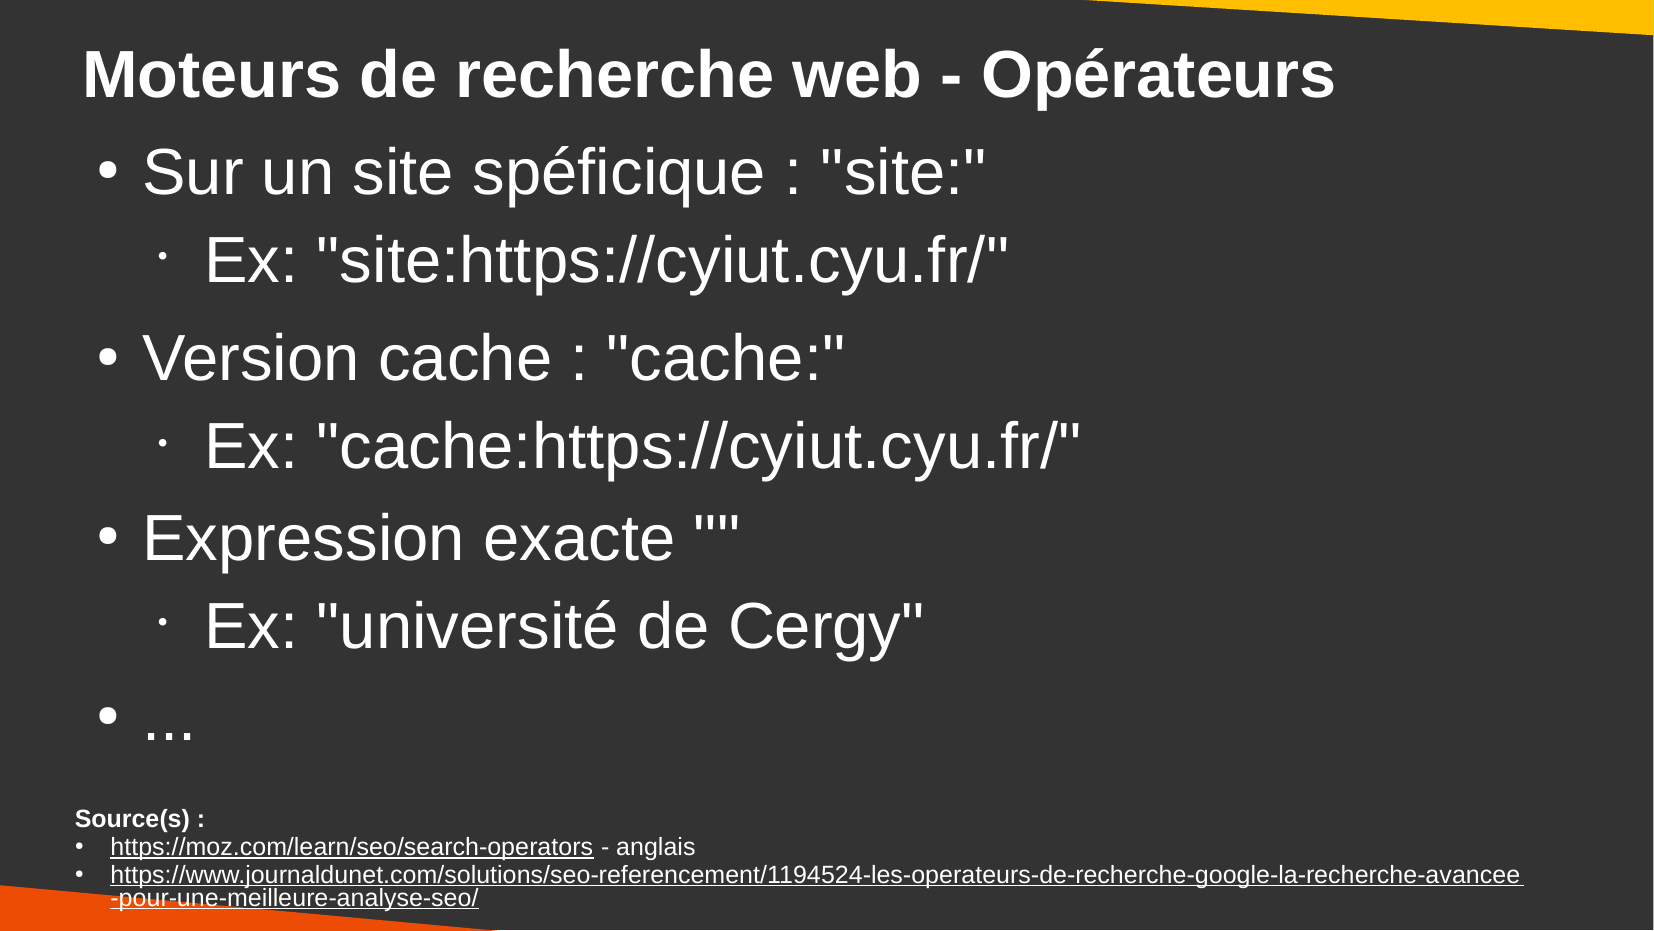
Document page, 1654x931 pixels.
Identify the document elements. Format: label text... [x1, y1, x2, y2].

title Moteurs de recherche web - Opérateurs [82, 37, 1571, 122]
text_box [1085, 0, 1654, 36]
text_box Source(s) : https://moz.com/learn/seo/search-operators - anglais https://www.journaldunet.com/solutions/seo-referencement/1194524-les-operateurs-de-recherche-google-la-recherche-avancee-pour-une-meilleure-analyse-seo/ [60, 797, 1546, 925]
list Sur un site spéficique : "site:" Ex: "site:https://cyiut.cyu.fr/" Version cache : "cache:" Ex: "cache:https://cyiut.cyu.fr/" Expression exacte "" Ex: "université de Cergy" ... [80, 135, 1560, 762]
text_box [0, 885, 500, 931]
